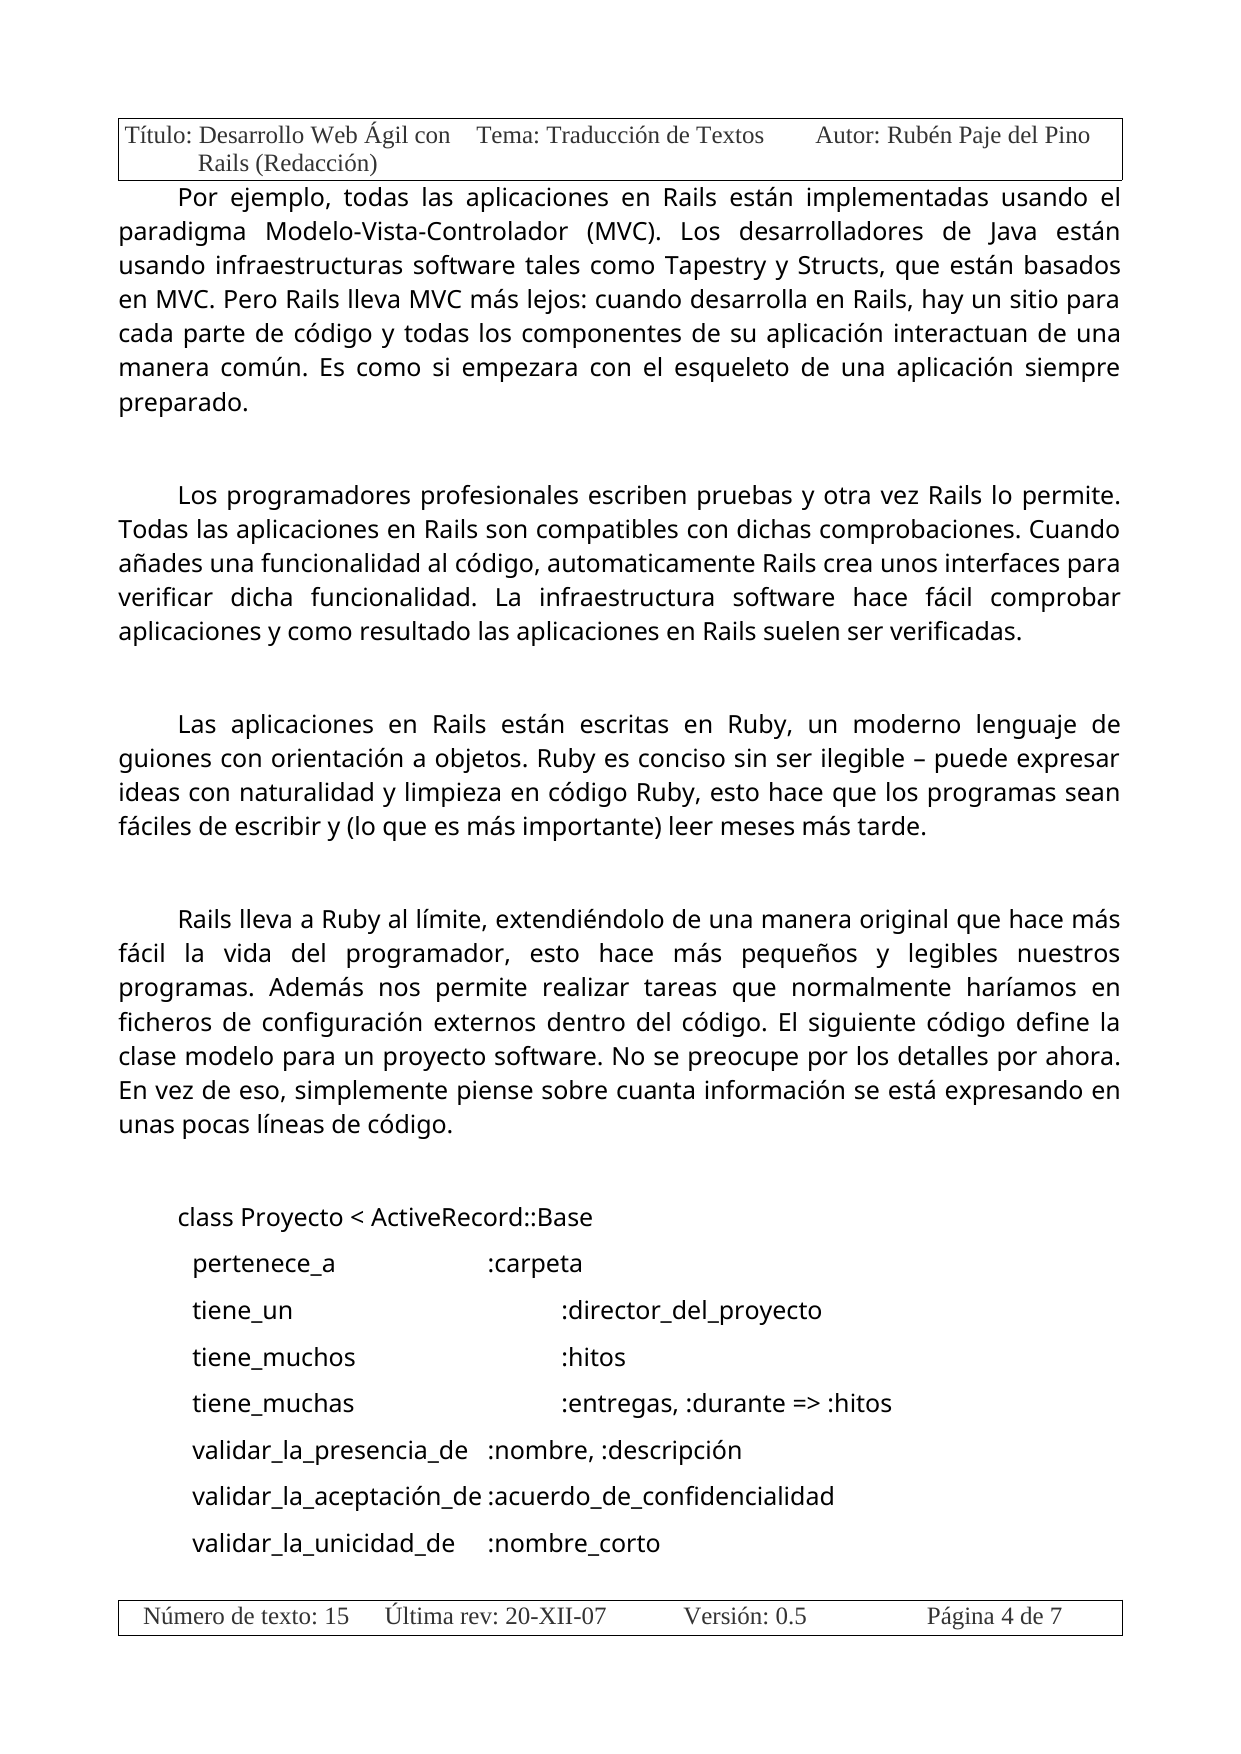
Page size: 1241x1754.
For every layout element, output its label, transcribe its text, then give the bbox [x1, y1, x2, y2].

text pertenece_a :carpeta [118, 1246, 1122, 1280]
text validar_la_presencia_de :nombre, :descripción [118, 1432, 1122, 1466]
text validar_la_unicidad_de :nombre_corto [118, 1525, 1122, 1559]
text tiene_un :director_del_proyecto [118, 1293, 1122, 1327]
text tiene_muchas :entregas, :durante => :hitos [118, 1386, 1122, 1420]
text validar_la_aceptación_de :acuerdo_de_confidencialidad [118, 1479, 1122, 1513]
text Los programadores profesionales escriben pruebas y otra vez Rails lo permite. Todas las aplicaciones en Rails son compatibles con dichas comprobaciones. Cuando añades una funcionalidad al código, automaticamente Rails crea unos interfaces para verificar dicha funcionalidad. La infraestructura software hace fácil comprobar aplicaciones y como resultado las aplicaciones en Rails suelen ser verificadas. [118, 477, 1122, 648]
text Por ejemplo, todas las aplicaciones en Rails están implementadas usando el paradigma Modelo-Vista-Controlador (MVC). Los desarrolladores de Java están usando infraestructuras software tales como Tapestry y Structs, que están basados en MVC. Pero Rails lleva MVC más lejos: cuando desarrolla en Rails, hay un sitio para cada parte de código y todas los componentes de su aplicación interactuan de una manera común. Es como si empezara con el esqueleto de una aplicación siempre preparado. [118, 181, 1122, 418]
text Rails lleva a Ruby al límite, extendiéndolo de una manera original que hace más fácil la vida del programador, esto hace más pequeños y legibles nuestros programas. Además nos permite realizar tareas que normalmente haríamos en ficheros de configuración externos dentro del código. El siguiente código define la clase modelo para un proyecto software. No se preocupe por los detalles por ahora. En vez de eso, simplemente piense sobre cuanta información se está expresando en unas pocas líneas de código. [118, 902, 1122, 1140]
text tiene_muchos :hitos [118, 1339, 1122, 1373]
text Las aplicaciones en Rails están escritas en Ruby, un moderno lenguaje de guiones con orientación a objetos. Ruby es conciso sin ser ilegible – puede expresar ideas con naturalidad y limpieza en código Ruby, esto hace que los programas sean fáciles de escribir y (lo que es más importante) leer meses más tarde. [118, 707, 1122, 843]
text class Proyecto < ActiveRecord::Base [118, 1199, 1122, 1233]
